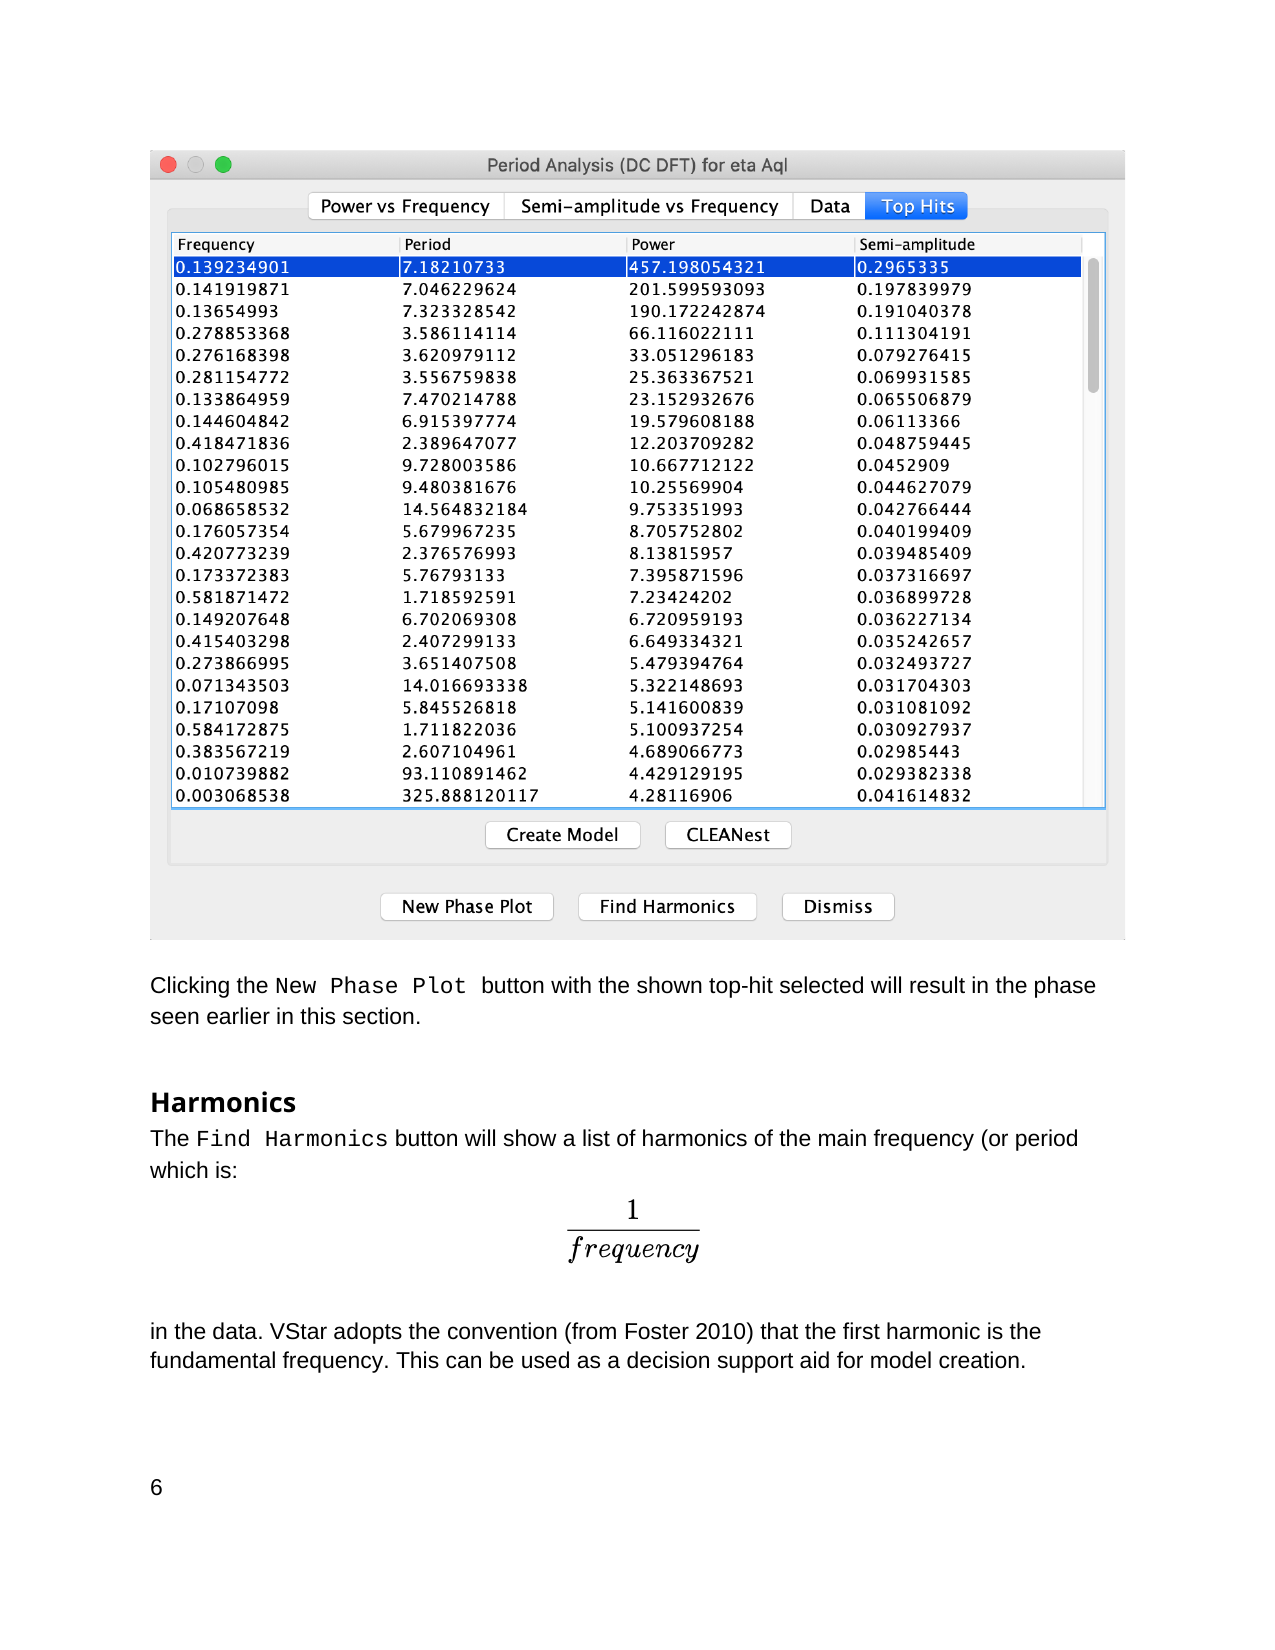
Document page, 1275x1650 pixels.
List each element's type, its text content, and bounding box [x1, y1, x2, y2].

picture [150, 150, 1125, 940]
text Clicking the New Phase Plot button with the shown top-hit selected will result in the phase seen earlier in this section. [150, 973, 1125, 1030]
picture [558, 1186, 717, 1286]
text The Find Harmonics button will show a list of harmonics of the main frequency (or period which is: [150, 1126, 1125, 1183]
subtitle Harmonics [150, 1084, 1125, 1121]
text in the data. VStar adopts the convention (from Foster 2010) that the first harmonic is the fundamental frequency. This can be used as a decision support aid for model creation. [150, 1318, 1125, 1373]
